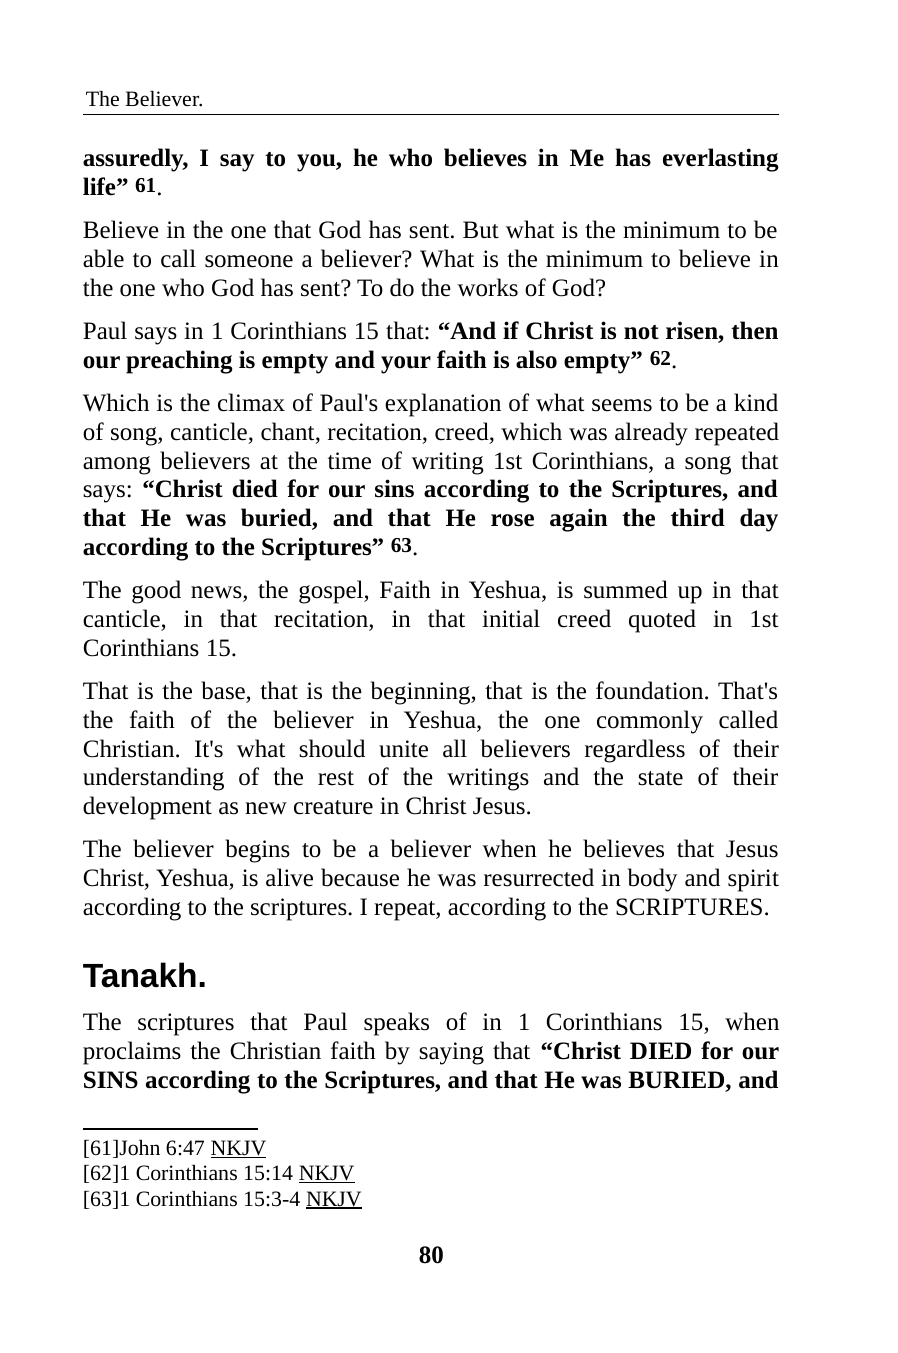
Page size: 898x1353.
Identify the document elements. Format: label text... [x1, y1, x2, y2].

text Which is the climax of Paul's explanation of what seems to be a kind of song, canticle, chant, recitation, creed, which was already repeated among believers at the time of writing 1st Corinthians, a song that says: “Christ died for our sins according to the Scriptures, and that He was buried, and that He rose again the third day according to the Scriptures” . [83, 388, 779, 561]
text The scriptures that Paul speaks of in 1 Corinthians 15, when proclaims the Christian faith by saying that “Christ DIED for our SINS according to the Scriptures, and that He was BURIED, and [83, 1007, 779, 1094]
text 1 Corinthians 15:3-4 NKJV [83, 1186, 779, 1211]
text The good news, the gospel, Faith in Yeshua, is summed up in that canticle, in that recitation, in that initial creed quoted in 1st Corinthians 15. [83, 575, 779, 662]
text That is the base, that is the beginning, that is the foundation. That's the faith of the believer in Yeshua, the one commonly called Christian. It's what should unite all believers regardless of their understanding of the rest of the writings and the state of their development as new creature in Christ Jesus. [83, 676, 779, 820]
text Paul says in 1 Corinthians 15 that: “And if Christ is not risen, then our preaching is empty and your faith is also empty” . [83, 316, 779, 374]
text The believer begins to be a believer when he believes that Jesus Christ, Yeshua, is alive because he was resurrected in body and spirit according to the scriptures. I repeat, according to the SCRIPTURES. [83, 834, 779, 921]
text John 6:47 NKJV [83, 1135, 779, 1160]
text Believe in the one that God has sent. But what is the minimum to be able to call someone a believer? What is the minimum to believe in the one who God has sent? To do the works of God? [83, 215, 779, 302]
text 1 Corinthians 15:14 NKJV [83, 1160, 779, 1186]
text assuredly, I say to you, he who believes in Me has everlasting life” . [83, 143, 779, 201]
subtitle Tanakh. [83, 956, 779, 995]
